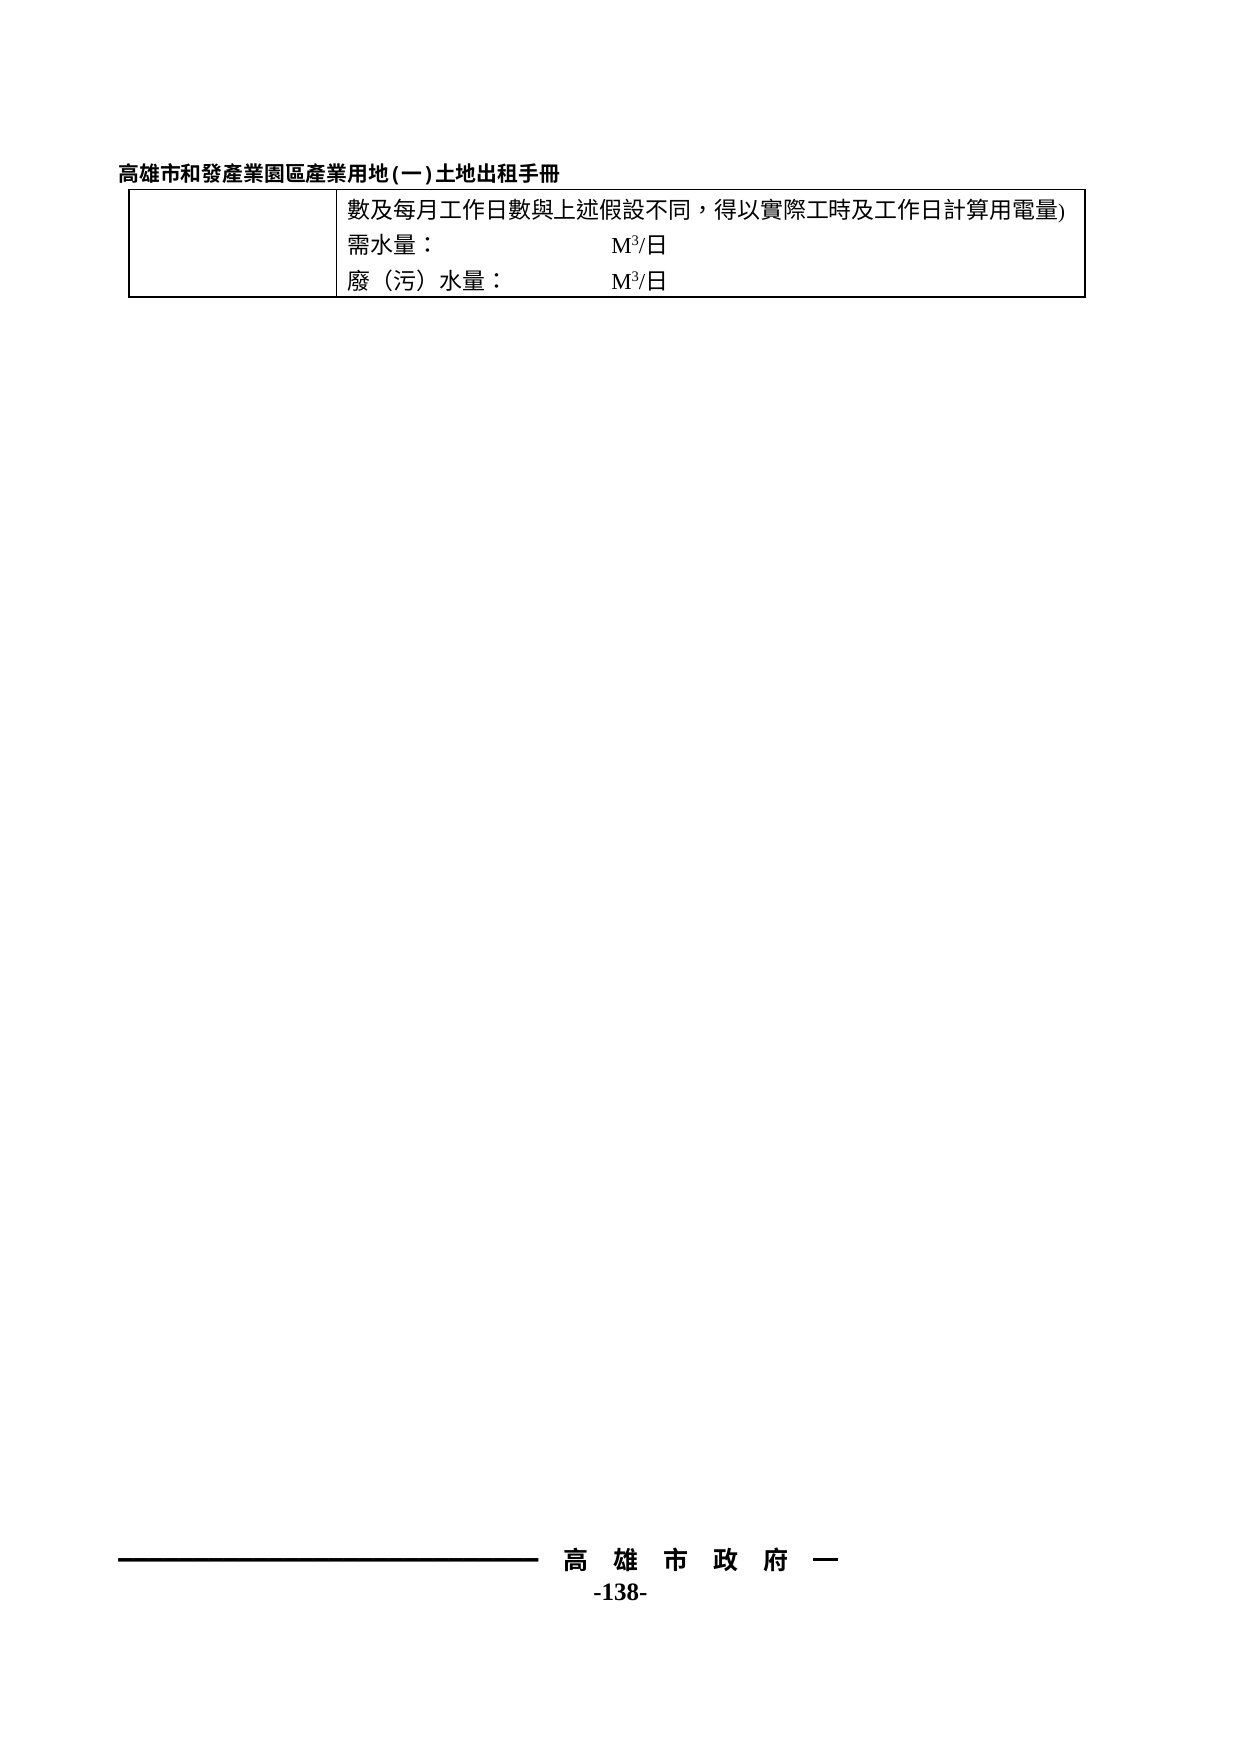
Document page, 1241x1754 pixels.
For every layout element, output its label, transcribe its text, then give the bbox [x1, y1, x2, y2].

table_cell 數及每月工作日數與上述假設不同，得以實際工時及工作日計算用電量) 需水量： M3/日 廢（污）水量： M3/日 [337, 190, 1084, 296]
table_cell [130, 190, 336, 296]
